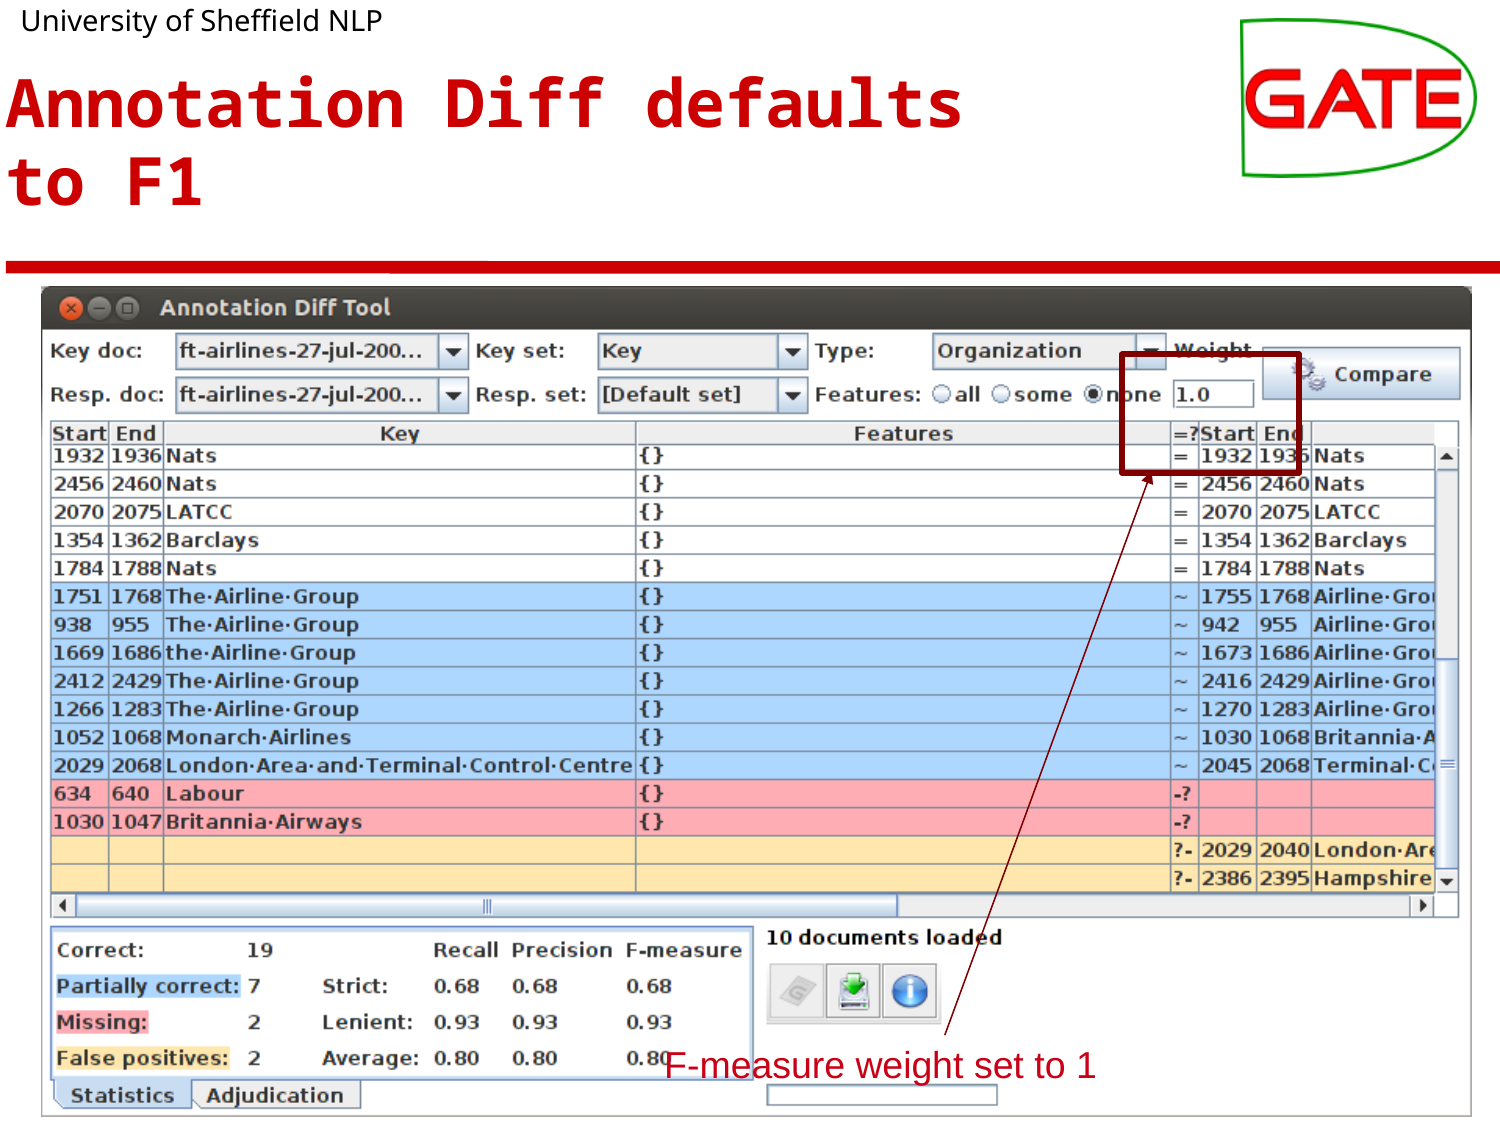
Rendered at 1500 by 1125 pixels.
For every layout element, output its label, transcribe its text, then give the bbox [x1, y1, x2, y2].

text_box F-measure weight set to 1 [649, 1033, 1123, 1094]
picture [41, 286, 1472, 1117]
picture [1240, 18, 1477, 178]
text_box Annotation Diff defaults to F1 [5, 45, 1349, 242]
